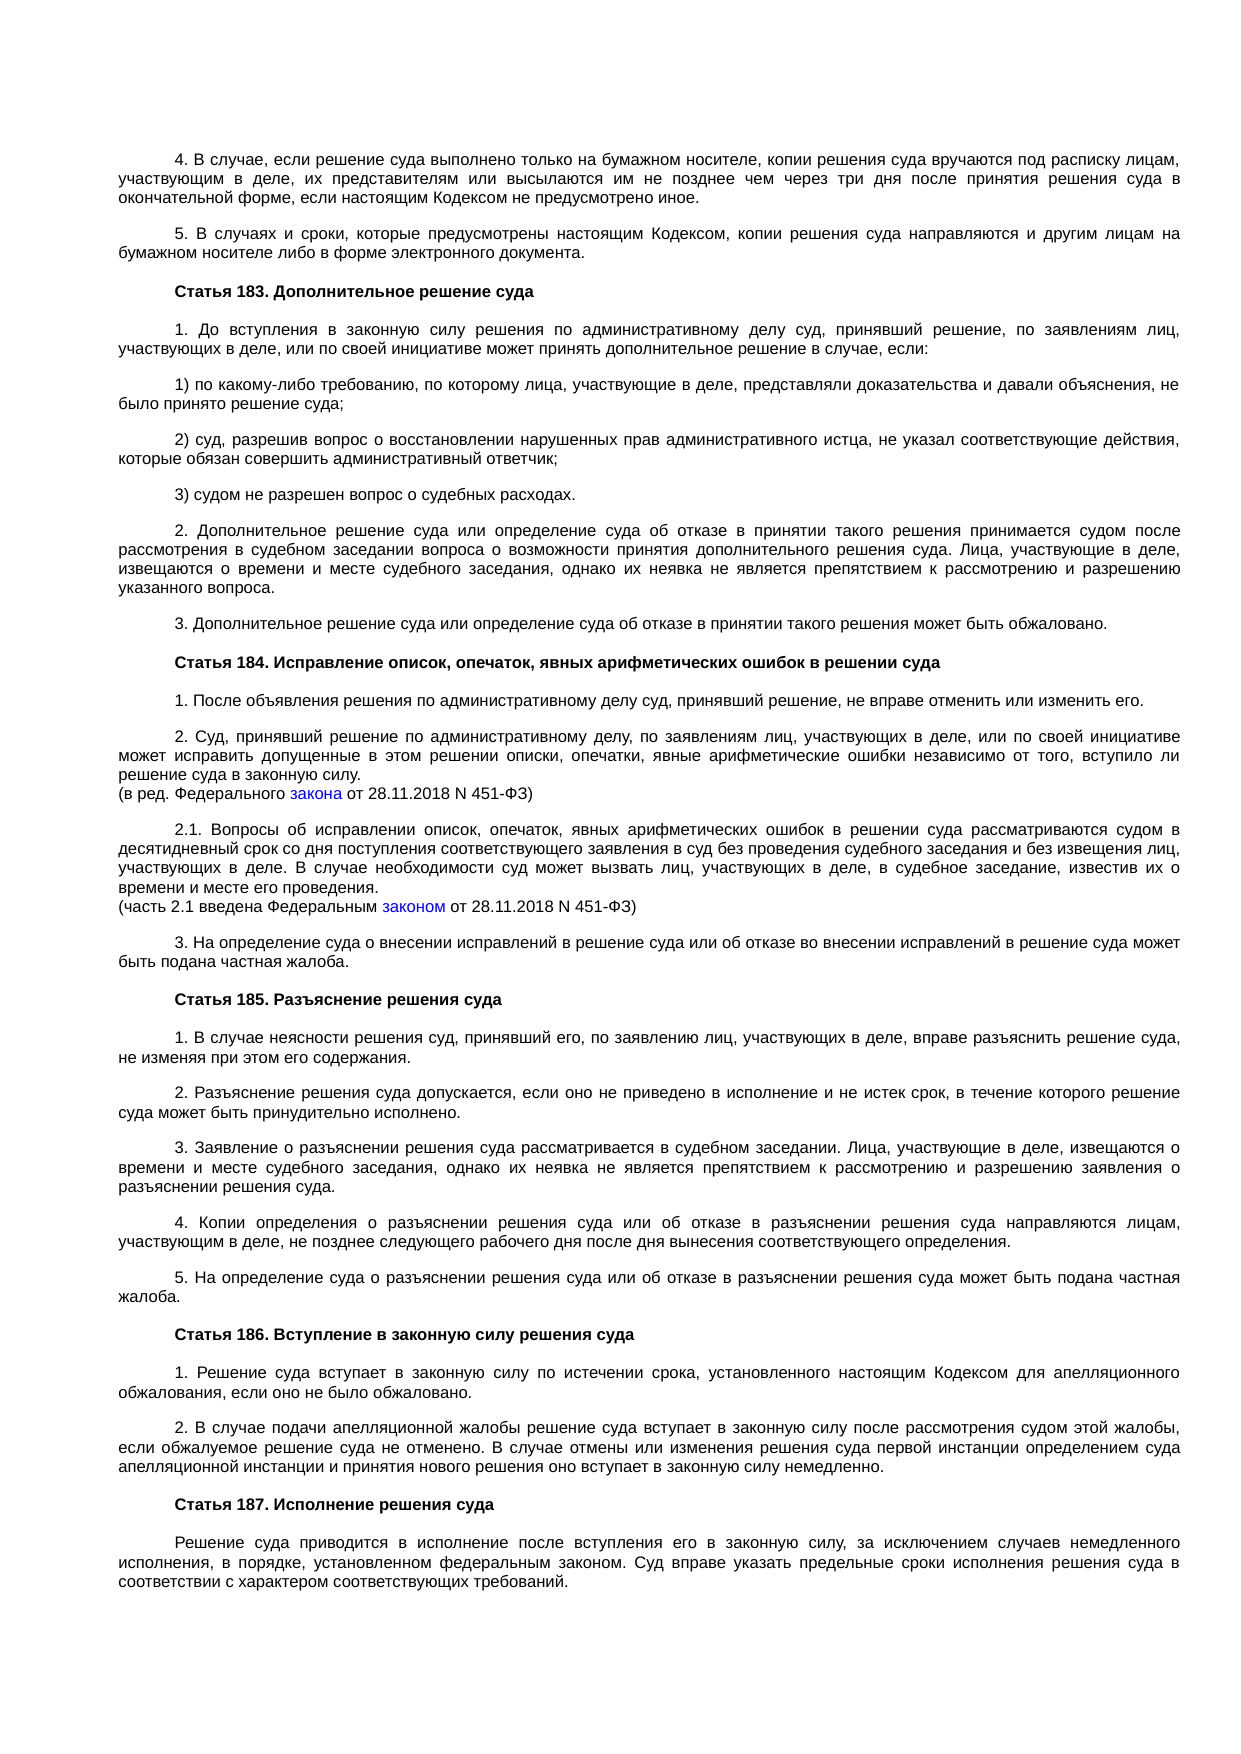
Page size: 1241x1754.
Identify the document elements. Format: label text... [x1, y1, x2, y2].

text 1. После объявления решения по административному делу суд, принявший решение, не вправе отменить или изменить его. [118, 691, 1181, 710]
subtitle Статья 186. Вступление в законную силу решения суда [118, 1325, 1181, 1344]
text (в ред. Федерального закона от 28.11.2018 N 451-ФЗ) [118, 784, 1181, 803]
text 2) суд, разрешив вопрос о восстановлении нарушенных прав административного истца, не указал соответствующие действия, которые обязан совершить административный ответчик; [118, 430, 1181, 468]
text 2.1. Вопросы об исправлении описок, опечаток, явных арифметических ошибок в решении суда рассматриваются судом в десятидневный срок со дня поступления соответствующего заявления в суд без проведения судебного заседания и без извещения лиц, участвующих в деле. В случае необходимости суд может вызвать лиц, участвующих в деле, в судебное заседание, известив их о времени и месте его проведения. [118, 820, 1181, 897]
subtitle Статья 185. Разъяснение решения суда [118, 990, 1181, 1009]
text 2. Суд, принявший решение по административному делу, по заявлениям лиц, участвующих в деле, или по своей инициативе может исправить допущенные в этом решении описки, опечатки, явные арифметические ошибки независимо от того, вступило ли решение суда в законную силу. [118, 727, 1181, 784]
text 3. Заявление о разъяснении решения суда рассматривается в судебном заседании. Лица, участвующие в деле, извещаются о времени и месте судебного заседания, однако их неявка не является препятствием к рассмотрению и разрешению заявления о разъяснении решения суда. [118, 1138, 1181, 1196]
text 4. Копии определения о разъяснении решения суда или об отказе в разъяснении решения суда направляются лицам, участвующим в деле, не позднее следующего рабочего дня после дня вынесения соответствующего определения. [118, 1212, 1181, 1251]
text 3. Дополнительное решение суда или определение суда об отказе в принятии такого решения может быть обжаловано. [118, 614, 1181, 633]
text (часть 2.1 введена Федеральным законом от 28.11.2018 N 451-ФЗ) [118, 897, 1181, 916]
text 4. В случае, если решение суда выполнено только на бумажном носителе, копии решения суда вручаются под расписку лицам, участвующим в деле, их представителям или высылаются им не позднее чем через три дня после принятия решения суда в окончательной форме, если настоящим Кодексом не предусмотрено иное. [118, 150, 1181, 207]
text 3. На определение суда о внесении исправлений в решение суда или об отказе во внесении исправлений в решение суда может быть подана частная жалоба. [118, 932, 1181, 971]
subtitle Статья 184. Исправление описок, опечаток, явных арифметических ошибок в решении суда [118, 652, 1181, 672]
subtitle Статья 183. Дополнительное решение суда [118, 282, 1181, 301]
text 3) судом не разрешен вопрос о судебных расходах. [118, 485, 1181, 504]
text 5. В случаях и сроки, которые предусмотрены настоящим Кодексом, копии решения суда направляются и другим лицам на бумажном носителе либо в форме электронного документа. [118, 224, 1181, 262]
text Решение суда приводится в исполнение после вступления его в законную силу, за исключением случаев немедленного исполнения, в порядке, установленном федеральным законом. Суд вправе указать предельные сроки исполнения решения суда в соответствии с характером соответствующих требований. [118, 1533, 1181, 1591]
text 2. Разъяснение решения суда допускается, если оно не приведено в исполнение и не истек срок, в течение которого решение суда может быть принудительно исполнено. [118, 1083, 1181, 1122]
text 1. До вступления в законную силу решения по административному делу суд, принявший решение, по заявлениям лиц, участвующих в деле, или по своей инициативе может принять дополнительное решение в случае, если: [118, 320, 1181, 358]
text 1. Решение суда вступает в законную силу по истечении срока, установленного настоящим Кодексом для апелляционного обжалования, если оно не было обжаловано. [118, 1363, 1181, 1402]
text 1) по какому-либо требованию, по которому лица, участвующие в деле, представляли доказательства и давали объяснения, не было принято решение суда; [118, 375, 1181, 413]
text 1. В случае неясности решения суд, принявший его, по заявлению лиц, участвующих в деле, вправе разъяснить решение суда, не изменяя при этом его содержания. [118, 1028, 1181, 1067]
text 2. В случае подачи апелляционной жалобы решение суда вступает в законную силу после рассмотрения судом этой жалобы, если обжалуемое решение суда не отменено. В случае отмены или изменения решения суда первой инстанции определением суда апелляционной инстанции и принятия нового решения оно вступает в законную силу немедленно. [118, 1418, 1181, 1476]
text 2. Дополнительное решение суда или определение суда об отказе в принятии такого решения принимается судом после рассмотрения в судебном заседании вопроса о возможности принятия дополнительного решения суда. Лица, участвующие в деле, извещаются о времени и месте судебного заседания, однако их неявка не является препятствием к рассмотрению и разрешению указанного вопроса. [118, 521, 1181, 597]
text 5. На определение суда о разъяснении решения суда или об отказе в разъяснении решения суда может быть подана частная жалоба. [118, 1267, 1181, 1306]
subtitle Статья 187. Исполнение решения суда [118, 1495, 1181, 1514]
